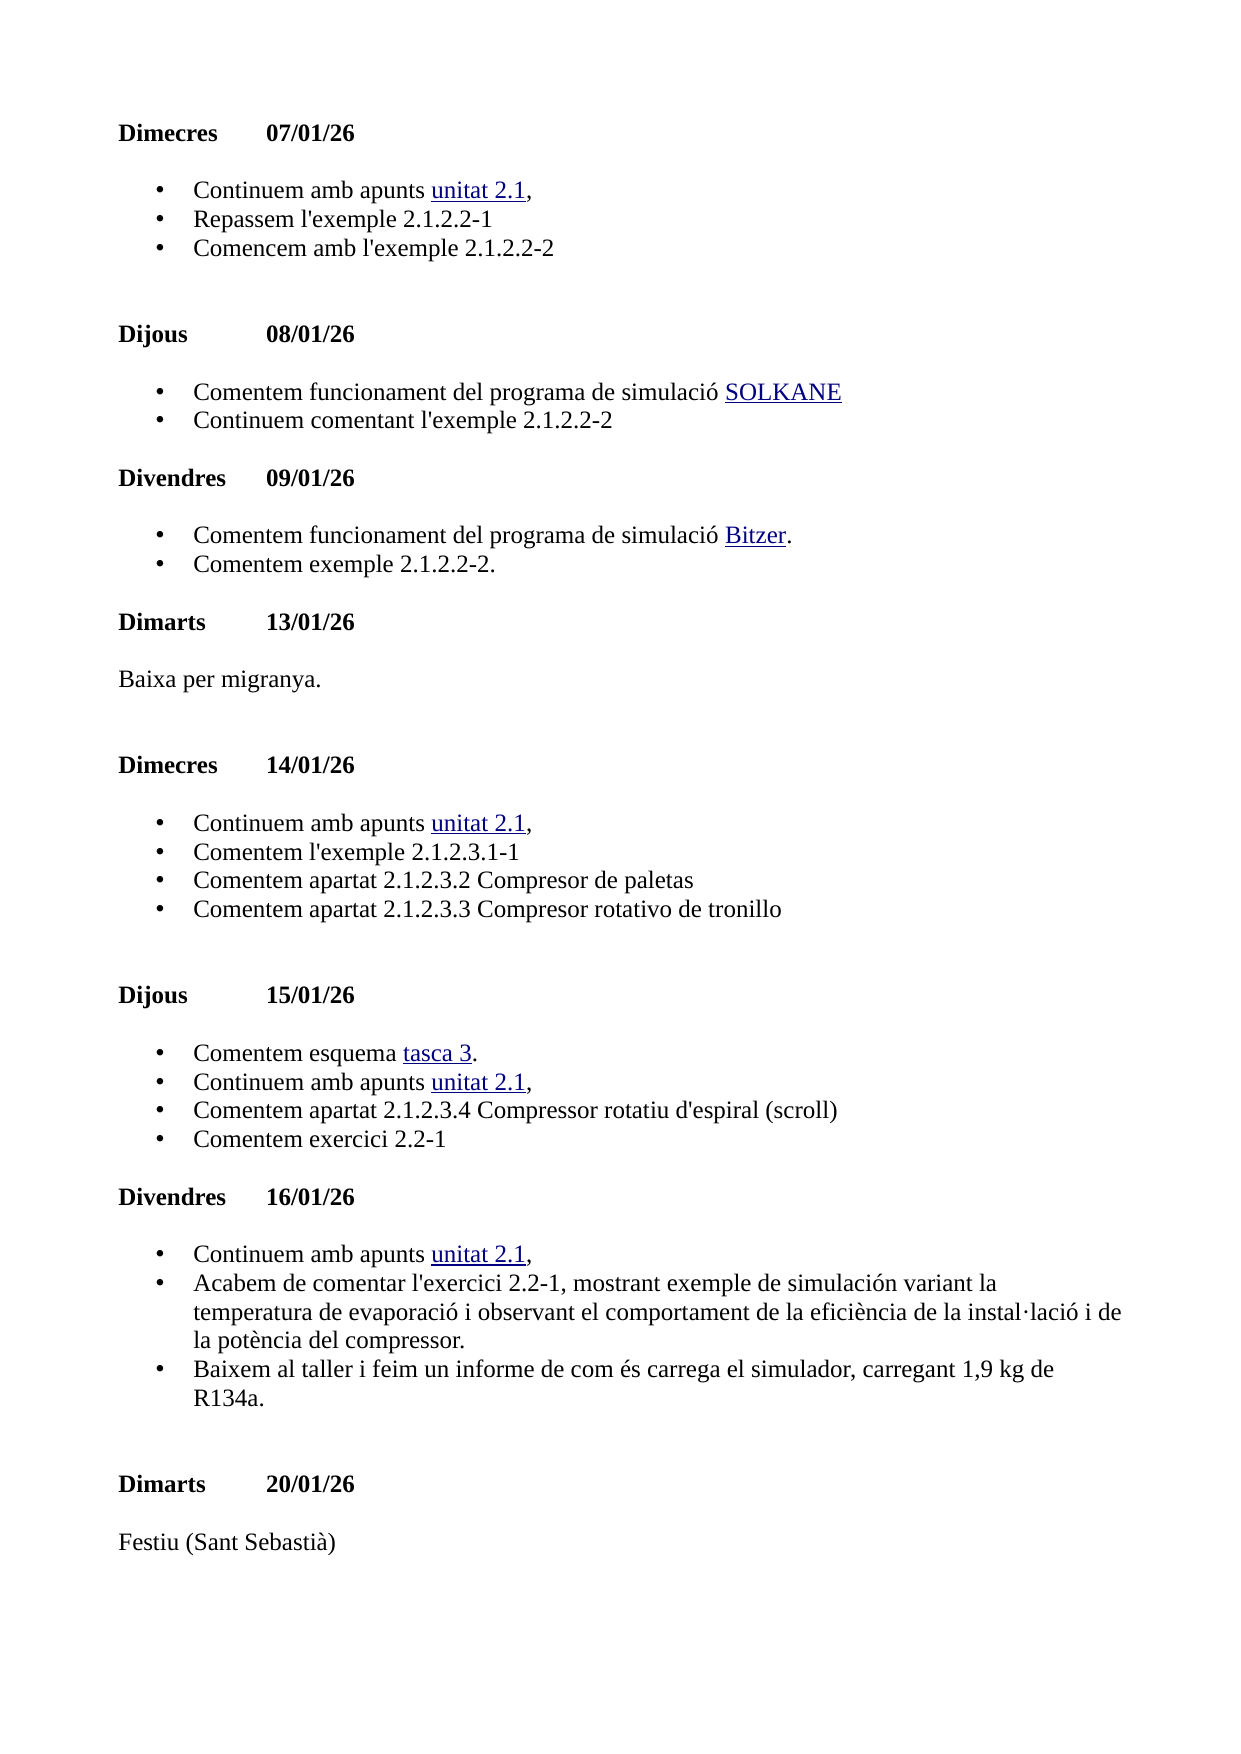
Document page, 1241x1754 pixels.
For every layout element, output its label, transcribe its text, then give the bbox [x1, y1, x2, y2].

text Baixa per migranya. [118, 664, 1122, 693]
list Comentem exemple 2.1.2.2-2. [156, 549, 1122, 578]
list Continuem amb apunts unitat 2.1, [156, 808, 1122, 837]
text Dimarts 13/01/26 [118, 607, 1122, 636]
text Dijous 15/01/26 [118, 981, 1122, 1009]
text Divendres 09/01/26 [118, 463, 1122, 492]
text Dimarts 20/01/26 [118, 1469, 1122, 1498]
list Comentem funcionament del programa de simulació Bitzer. [156, 521, 1122, 549]
list Continuem amb apunts unitat 2.1, [156, 1239, 1122, 1268]
text Divendres 16/01/26 [118, 1182, 1122, 1211]
text Dimecres 07/01/26 [118, 118, 1122, 147]
text Dimecres 14/01/26 [118, 751, 1122, 779]
list Comentem esquema tasca 3. [156, 1038, 1122, 1067]
text Dijous 08/01/26 [118, 319, 1122, 348]
list Continuem amb apunts unitat 2.1, [156, 176, 1122, 204]
list Comentem funcionament del programa de simulació SOLKANE [156, 377, 1122, 406]
text Festiu (Sant Sebastià) [118, 1527, 1122, 1556]
list Repassem l'exemple 2.1.2.2-1 [156, 204, 1122, 233]
list Comentem exercici 2.2-1 [156, 1124, 1122, 1153]
list Comentem apartat 2.1.2.3.2 Compresor de paletas [156, 866, 1122, 894]
list Comencem amb l'exemple 2.1.2.2-2 [156, 233, 1122, 262]
list Baixem al taller i feim un informe de com és carrega el simulador, carregant 1,9 kg de R134a. [156, 1354, 1122, 1412]
list Comentem apartat 2.1.2.3.4 Compressor rotatiu d'espiral (scroll) [156, 1096, 1122, 1124]
list Comentem l'exemple 2.1.2.3.1-1 [156, 837, 1122, 866]
list Acabem de comentar l'exercici 2.2-1, mostrant exemple de simulación variant la temperatura de evaporació i observant el comportament de la eficiència de la instal·lació i de la potència del compressor. [156, 1268, 1122, 1354]
list Comentem apartat 2.1.2.3.3 Compresor rotativo de tronillo [156, 894, 1122, 923]
list Continuem comentant l'exemple 2.1.2.2-2 [156, 406, 1122, 434]
list Continuem amb apunts unitat 2.1, [156, 1067, 1122, 1096]
